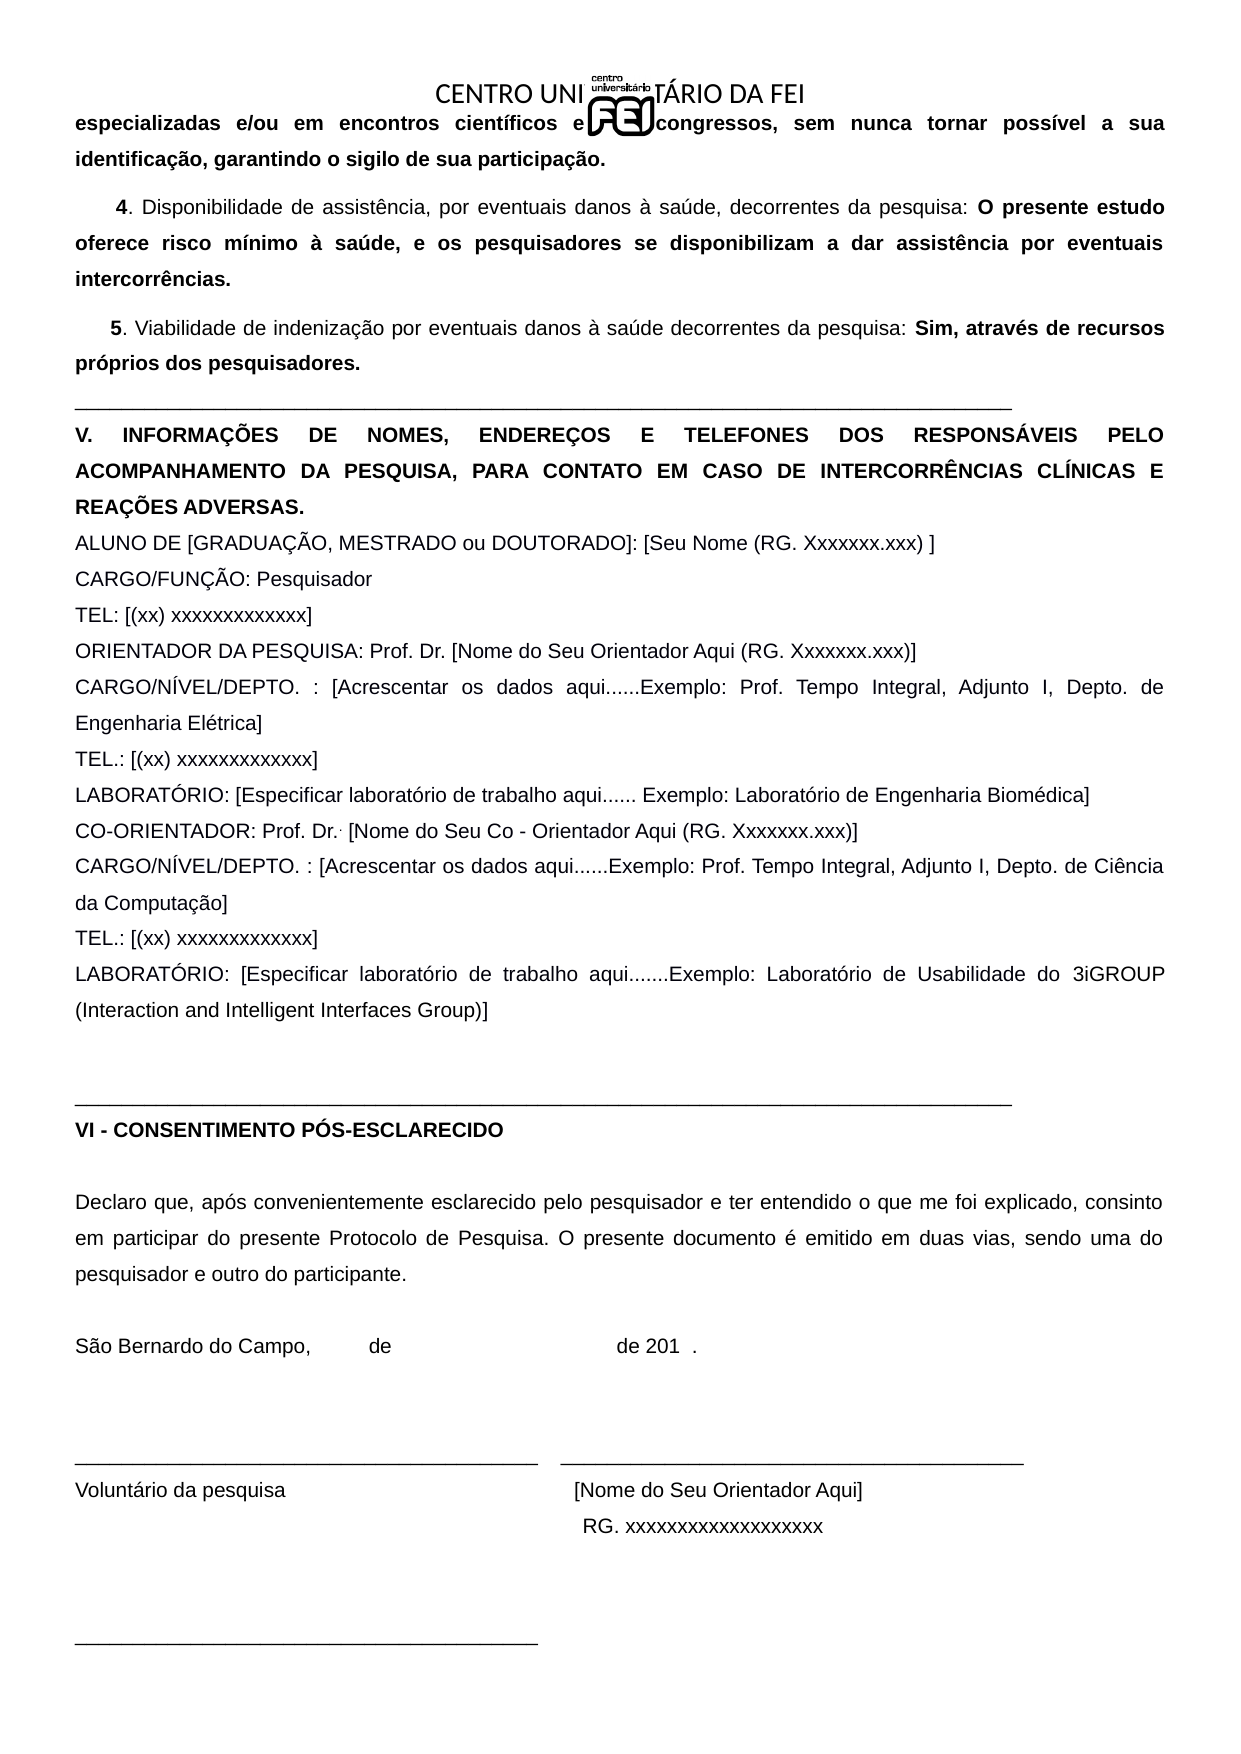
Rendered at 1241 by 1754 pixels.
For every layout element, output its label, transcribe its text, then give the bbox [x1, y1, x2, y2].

text TEL.: [(xx) xxxxxxxxxxxxx] [75, 747, 1165, 771]
text CARGO/NÍVEL/DEPTO. : [Acrescentar os dados aqui......Exemplo: Prof. Tempo Integral, Adjunto I, Depto. de Engenharia Elétrica] [75, 675, 1165, 734]
text CO-ORIENTADOR: Prof. Dr.. [Nome do Seu Co - Orientador Aqui (RG. Xxxxxxx.xxx)] [75, 818, 1165, 842]
text 4. Disponibilidade de assistência, por eventuais danos à saúde, decorrentes da pesquisa: O presente estudo oferece risco mínimo à saúde, e os pesquisadores se disponibilizam a dar assistência por eventuais intercorrências. [75, 195, 1165, 291]
text ALUNO DE [GRADUAÇÃO, MESTRADO ou DOUTORADO]: [Seu Nome (RG. Xxxxxxx.xxx) ] [75, 531, 1165, 555]
text CARGO/NÍVEL/DEPTO. : [Acrescentar os dados aqui......Exemplo: Prof. Tempo Integral, Adjunto I, Depto. de Ciência da Computação] [75, 854, 1165, 914]
text CARGO/FUNÇÃO: Pesquisador [75, 567, 1165, 591]
text _________________________________________________________________________________ [75, 387, 1165, 411]
text LABORATÓRIO: [Especificar laboratório de trabalho aqui.......Exemplo: Laboratório de Usabilidade do 3iGROUP (Interaction and Intelligent Interfaces Group)] [75, 962, 1165, 1022]
text LABORATÓRIO: [Especificar laboratório de trabalho aqui...... Exemplo: Laboratório de Engenharia Biomédica] [75, 782, 1165, 806]
text _________________________________________________________________________________ [75, 1082, 1165, 1106]
text São Bernardo do Campo, de de 201 . [75, 1334, 1165, 1358]
text TEL: [(xx) xxxxxxxxxxxxx] [75, 603, 1165, 627]
text 5. Viabilidade de indenização por eventuais danos à saúde decorrentes da pesquisa: Sim, através de recursos próprios dos pesquisadores. [75, 315, 1165, 375]
text ________________________________________ ________________________________________ [75, 1442, 1165, 1466]
text ORIENTADOR DA PESQUISA: Prof. Dr. [Nome do Seu Orientador Aqui (RG. Xxxxxxx.xxx)] [75, 639, 1165, 663]
text VI - CONSENTIMENTO PÓS-ESCLARECIDO [75, 1118, 1165, 1142]
text especializadas e/ou em encontros científicos e congressos, sem nunca tornar possível a sua identificação, garantindo o sigilo de sua participação. [75, 111, 1165, 171]
text Voluntário da pesquisa [Nome do Seu Orientador Aqui] [75, 1478, 1165, 1502]
text ________________________________________ [75, 1621, 1165, 1645]
text V. INFORMAÇÕES DE NOMES, ENDEREÇOS E TELEFONES DOS RESPONSÁVEIS PELO ACOMPANHAMENTO DA PESQUISA, PARA CONTATO EM CASO DE INTERCORRÊNCIAS CLÍNICAS E REAÇÕES ADVERSAS. [75, 423, 1165, 519]
text TEL.: [(xx) xxxxxxxxxxxxx] [75, 926, 1165, 950]
text RG. xxxxxxxxxxxxxxxxxxx [75, 1514, 1165, 1538]
text Declaro que, após convenientemente esclarecido pelo pesquisador e ter entendido o que me foi explicado, consinto em participar do presente Protocolo de Pesquisa. O presente documento é emitido em duas vias, sendo uma do pesquisador e outro do participante. [75, 1190, 1165, 1286]
